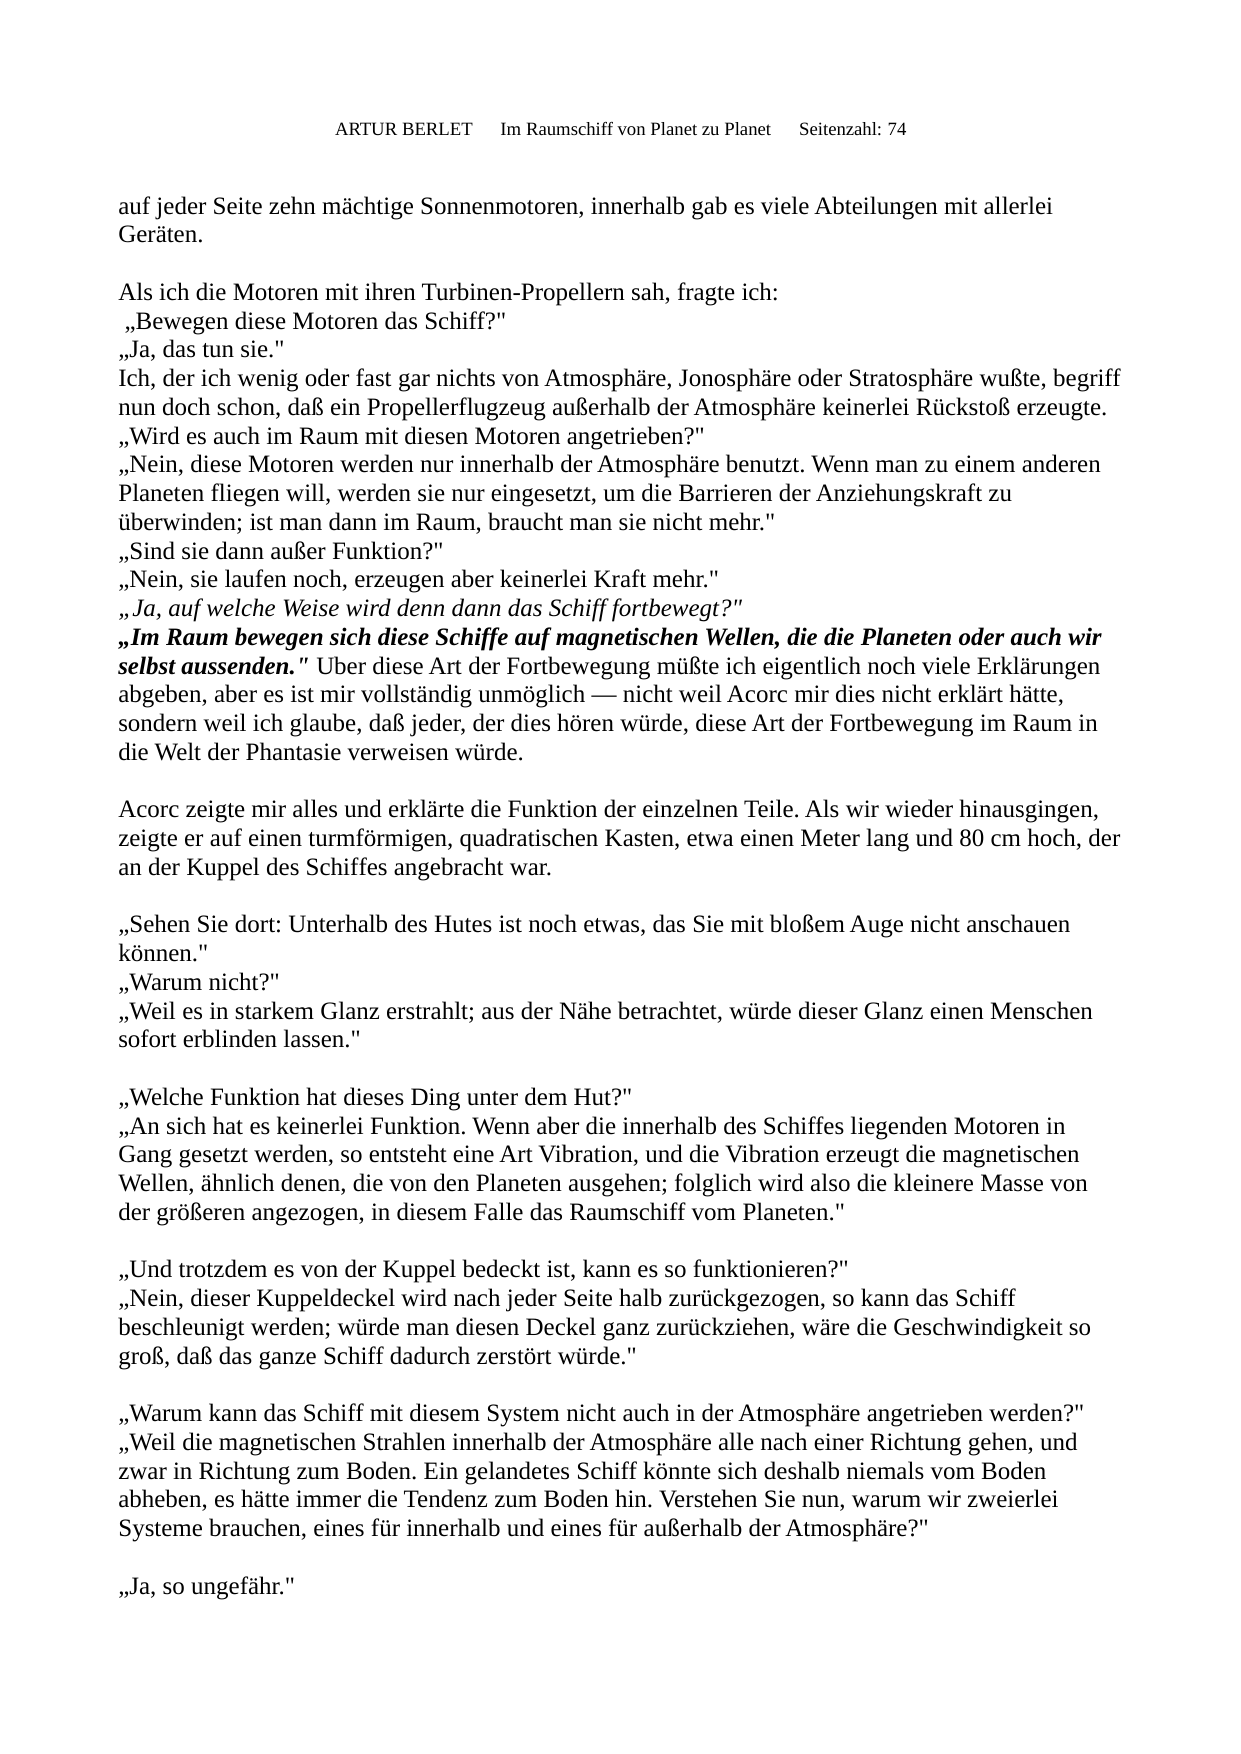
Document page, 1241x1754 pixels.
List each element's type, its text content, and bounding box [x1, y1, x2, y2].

text „Bewegen diese Motoren das Schiff?" [118, 306, 1123, 334]
text „Nein, sie laufen noch, erzeugen aber keinerlei Kraft mehr." [118, 564, 1123, 593]
text „Und trotzdem es von der Kuppel bedeckt ist, kann es so funktionieren?" [118, 1254, 1123, 1283]
text „An sich hat es keinerlei Funktion. Wenn aber die inner­halb des Schiffes liegenden Motoren in Gang gesetzt wer­den, so entsteht eine Art Vibration, und die Vibration erzeugt die magnetischen Wellen, ähnlich denen, die von den Planeten ausgehen; folglich wird also die kleinere Masse von der größeren angezogen, in diesem Falle das Raumschiff vom Planeten." [118, 1111, 1123, 1226]
text „Ja, so ungefähr." [118, 1571, 1123, 1599]
text Acorc zeigte mir alles und erklärte die Funktion der ein­zelnen Teile. Als wir wieder hinausgingen, zeigte er auf einen turmförmigen, quadratischen Kasten, etwa einen Meter lang und 80 cm hoch, der an der Kuppel des Schif­fes angebracht war. [118, 794, 1123, 881]
text „Nein, diese Motoren werden nur innerhalb der Atmo­sphäre benutzt. Wenn man zu einem anderen Planeten fliegen will, werden sie nur eingesetzt, um die Barrieren der Anziehungskraft zu überwinden; ist man dann im Raum, braucht man sie nicht mehr." [118, 449, 1123, 536]
text „Warum kann das Schiff mit diesem System nicht auch in der Atmosphäre angetrieben werden?" „Weil die magnetischen Strahlen innerhalb der Atmo­sphäre alle nach einer Richtung gehen, und zwar in Rich­tung zum Boden. Ein gelandetes Schiff könnte sich deshalb niemals vom Boden abheben, es hätte immer die Tendenz zum Boden hin. Verstehen Sie nun, warum wir zweierlei Systeme brauchen, eines für innerhalb und eines für außer­halb der Atmosphäre?" [118, 1398, 1123, 1542]
text „Warum nicht?" [118, 967, 1123, 996]
text „Sehen Sie dort: Unterhalb des Hutes ist noch etwas, das Sie mit bloßem Auge nicht anschauen können." [118, 909, 1123, 967]
text Als ich die Motoren mit ihren Turbinen-Propellern sah, fragte ich: [118, 277, 1123, 306]
text auf jeder Seite zehn mächtige Sonnenmotoren, innerhalb gab es viele Abteilungen mit allerlei Geräten. [118, 191, 1123, 248]
text „Ja, auf welche Weise wird denn dann das Schiff fort­bewegt?" [118, 593, 1123, 622]
text „Welche Funktion hat dieses Ding unter dem Hut?" [118, 1082, 1123, 1111]
text „Nein, dieser Kuppeldeckel wird nach jeder Seite halb zurückgezogen, so kann das Schiff beschleunigt werden; würde man diesen Deckel ganz zurückziehen, wäre die Geschwindigkeit so groß, daß das ganze Schiff dadurch zerstört würde." [118, 1283, 1123, 1369]
text „Wird es auch im Raum mit diesen Motoren angetrieben?" [118, 421, 1123, 449]
text „Sind sie dann außer Funktion?" [118, 536, 1123, 564]
text Ich, der ich wenig oder fast gar nichts von Atmosphäre, Jonosphäre oder Stratosphäre wußte, begriff nun doch schon, daß ein Propellerflugzeug außerhalb der Atmo­sphäre keinerlei Rückstoß erzeugte. [118, 363, 1123, 421]
text „Weil es in starkem Glanz erstrahlt; aus der Nähe betrach­tet, würde dieser Glanz einen Menschen sofort erblinden lassen." [118, 996, 1123, 1053]
text „Ja, das tun sie." [118, 334, 1123, 363]
text „Im Raum bewegen sich diese Schiffe auf magnetischen Wellen, die die Planeten oder auch wir selbst aussenden." Uber diese Art der Fortbewegung müßte ich eigentlich noch viele Erklärungen abgeben, aber es ist mir vollständig unmöglich — nicht weil Acorc mir dies nicht erklärt hätte, sondern weil ich glaube, daß jeder, der dies hören würde, diese Art der Fortbewegung im Raum in die Welt der Phantasie verweisen würde. [118, 622, 1123, 766]
